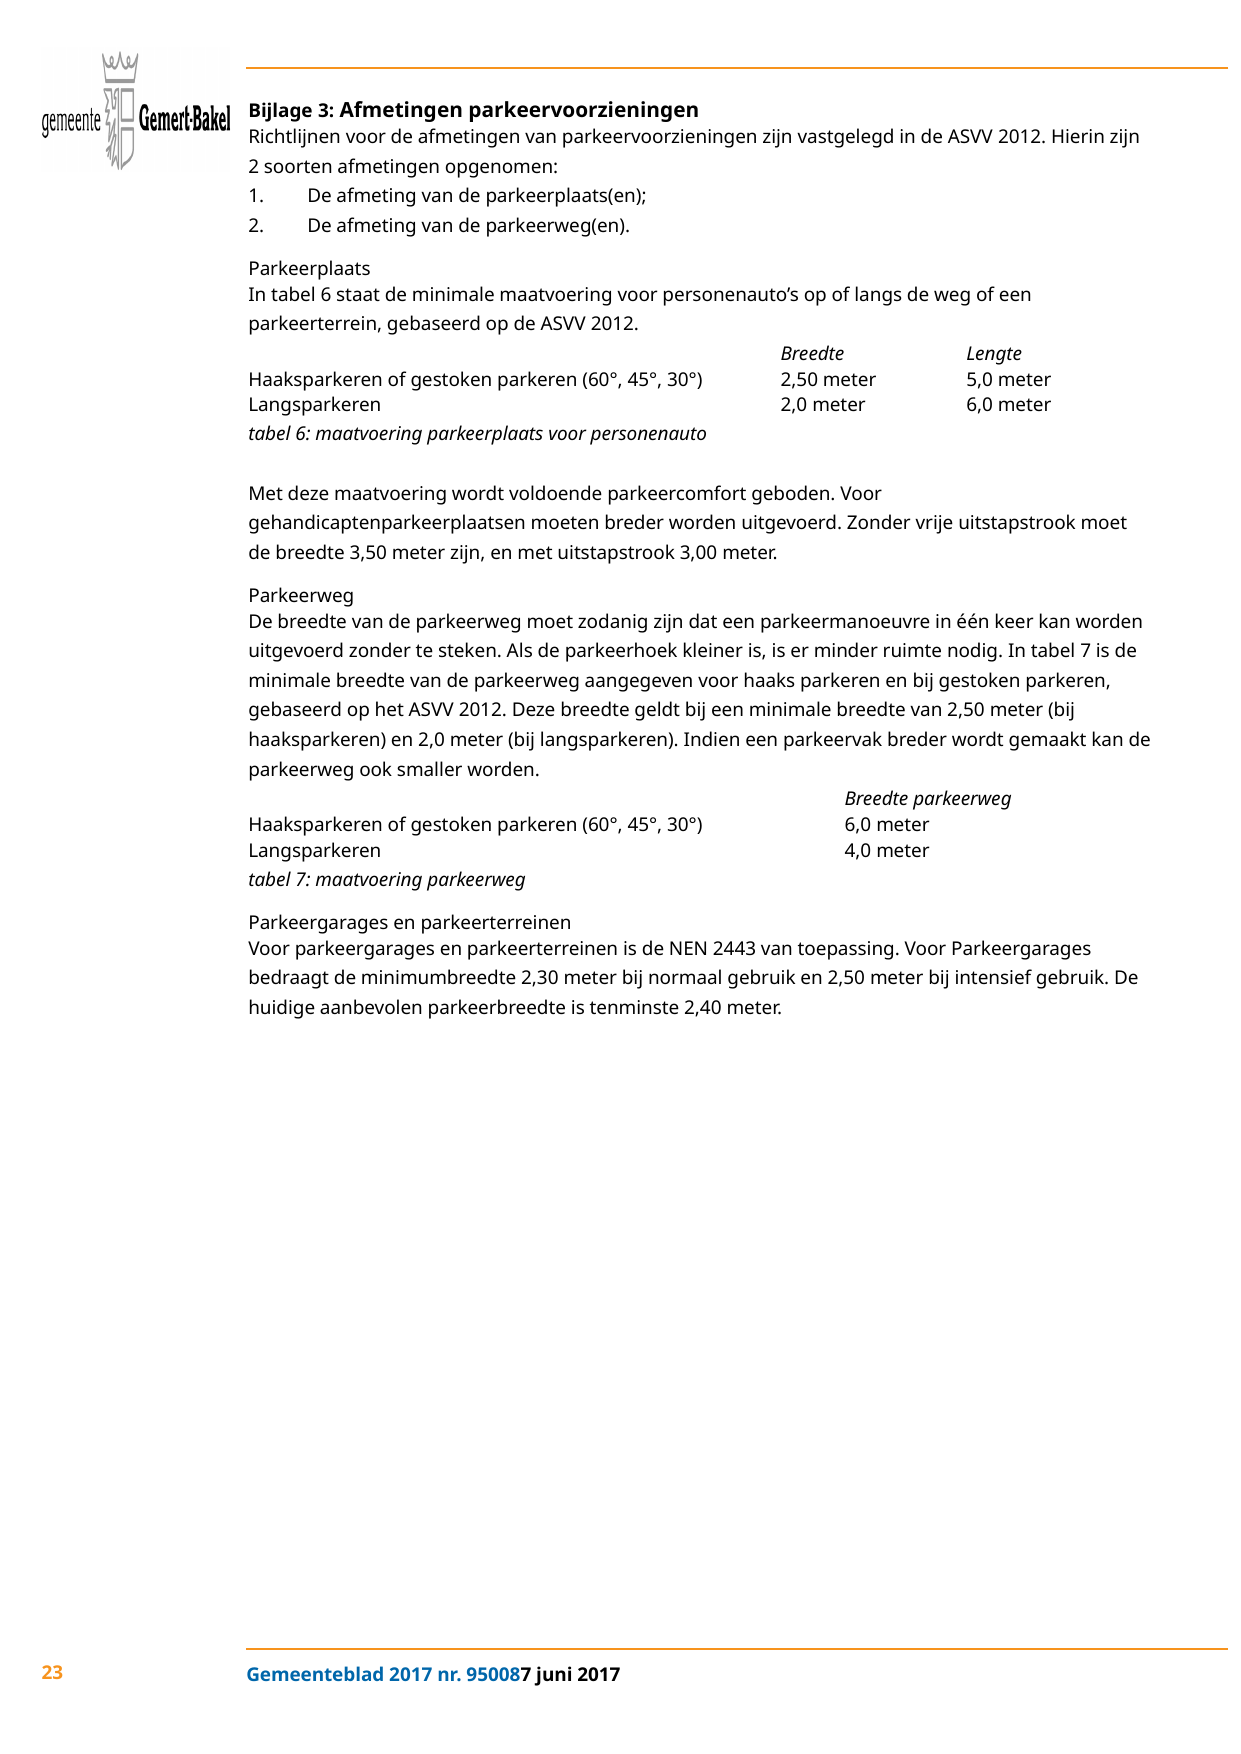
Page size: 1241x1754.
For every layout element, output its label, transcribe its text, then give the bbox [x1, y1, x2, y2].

table_cell 4,0 meter [844, 837, 1152, 863]
table_cell Haaksparkeren of gestoken parkeren (60°, 45°, 30°) [248, 811, 844, 837]
picture [41, 47, 231, 172]
table_cell 5,0 meter [966, 366, 1152, 392]
table_cell 6,0 meter [966, 392, 1152, 417]
text Parkeerweg [248, 582, 1152, 608]
text Met deze maatvoering wordt voldoende parkeercomfort geboden. Voor gehandicaptenparkeerplaatsen moeten breder worden uitgevoerd. Zonder vrije uitstapstrook moet de breedte 3,50 meter zijn, en met uitstapstrook 3,00 meter. [248, 480, 1152, 565]
table_cell Langsparkeren [248, 837, 844, 863]
text tabel 7: maatvoering parkeerweg [248, 866, 1152, 892]
text In tabel 6 staat de minimale maatvoering voor personenauto’s op of langs de weg of een parkeerterrein, gebaseerd op de ASVV 2012. [248, 281, 1152, 336]
text Voor parkeergarages en parkeerterreinen is de NEN 2443 van toepassing. Voor Parkeergarages bedraagt de minimumbreedte 2,30 meter bij normaal gebruik en 2,50 meter bij intensief gebruik. De huidige aanbevolen parkeerbreedte is tenminste 2,40 meter. [248, 935, 1152, 1019]
table_cell 2,0 meter [780, 392, 966, 417]
table_header [248, 340, 780, 366]
table_header Lengte [966, 340, 1152, 366]
text Parkeergarages en parkeerterreinen [248, 909, 1152, 935]
table_header Breedte parkeerweg [844, 785, 1152, 811]
text Bijlage 3: Afmetingen parkeervoorzieningen [248, 95, 1152, 123]
table_cell Haaksparkeren of gestoken parkeren (60°, 45°, 30°) [248, 366, 780, 392]
table_header Breedte [780, 340, 966, 366]
table_cell 2,50 meter [780, 366, 966, 392]
list De afmeting van de parkeerplaats(en); [248, 182, 1152, 208]
text Parkeerplaats [248, 255, 1152, 281]
text Richtlijnen voor de afmetingen van parkeervoorzieningen zijn vastgelegd in de ASVV 2012. Hierin zijn 2 soorten afmetingen opgenomen: [248, 123, 1152, 179]
table_cell Langsparkeren [248, 392, 780, 417]
table_cell 6,0 meter [844, 811, 1152, 837]
text De breedte van de parkeerweg moet zodanig zijn dat een parkeermanoeuvre in één keer kan worden uitgevoerd zonder te steken. Als de parkeerhoek kleiner is, is er minder ruimte nodig. In tabel 7 is de minimale breedte van de parkeerweg aangegeven voor haaks parkeren en bij gestoken parkeren, gebaseerd op het ASVV 2012. Deze breedte geldt bij een minimale breedte van 2,50 meter (bij haaksparkeren) en 2,0 meter (bij langsparkeren). Indien een parkeervak breder wordt gemaakt kan de parkeerweg ook smaller worden. [248, 608, 1152, 781]
table_header [248, 785, 844, 811]
list De afmeting van de parkeerweg(en). [248, 212, 1152, 238]
text tabel 6: maatvoering parkeerplaats voor personenauto [248, 421, 1152, 446]
